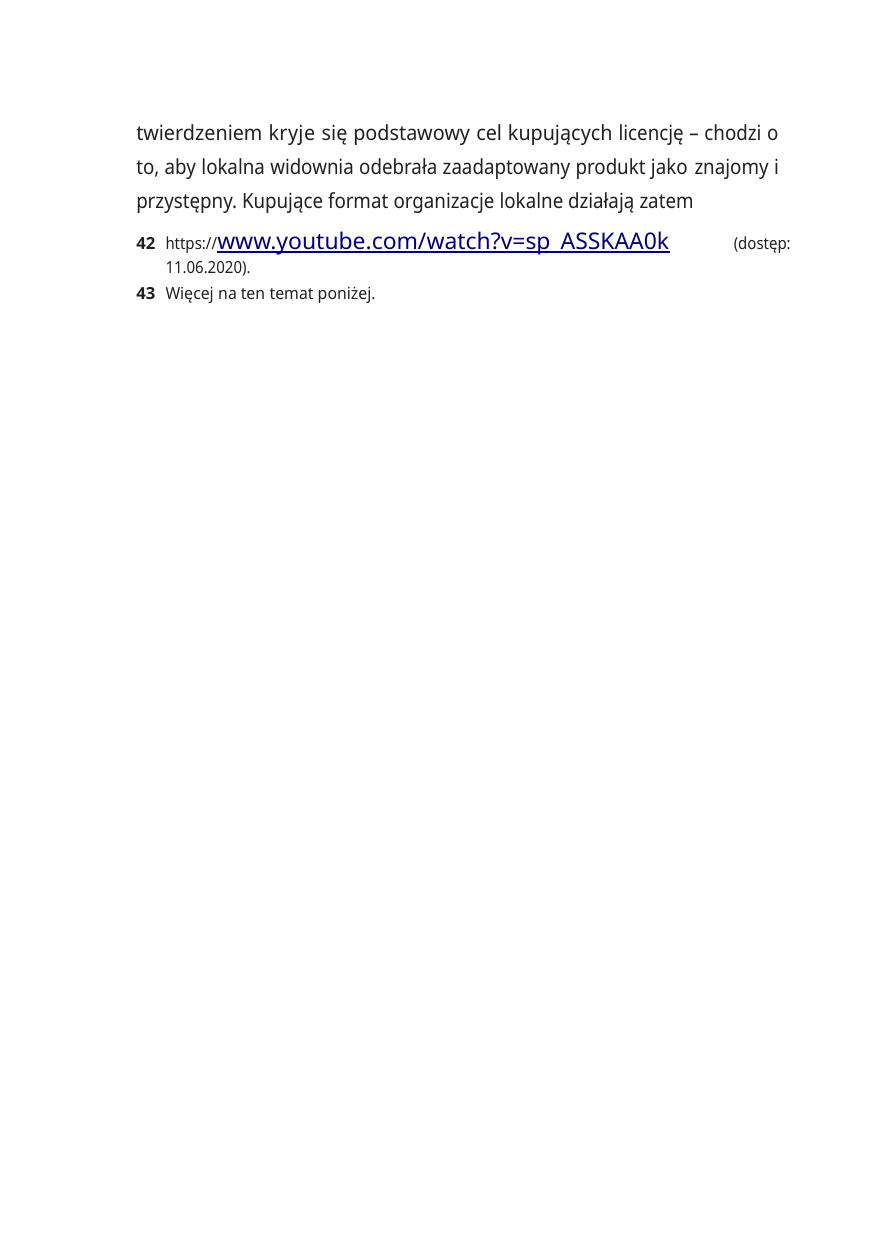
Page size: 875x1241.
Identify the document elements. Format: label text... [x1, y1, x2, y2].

text twierdzeniem kryje się podstawowy cel kupujących licencję – chodzi o to, aby lokalna widownia odebrała zaadaptowany produkt jako znajomy i przystępny. Kupujące format organizacje lokalne działają zatem [136, 118, 779, 215]
list https://www.youtube.com/watch?v=sp_ASSKAA0k (dostęp: 11.06.2020). [136, 225, 791, 279]
list Więcej na ten temat poniżej. [136, 282, 791, 304]
